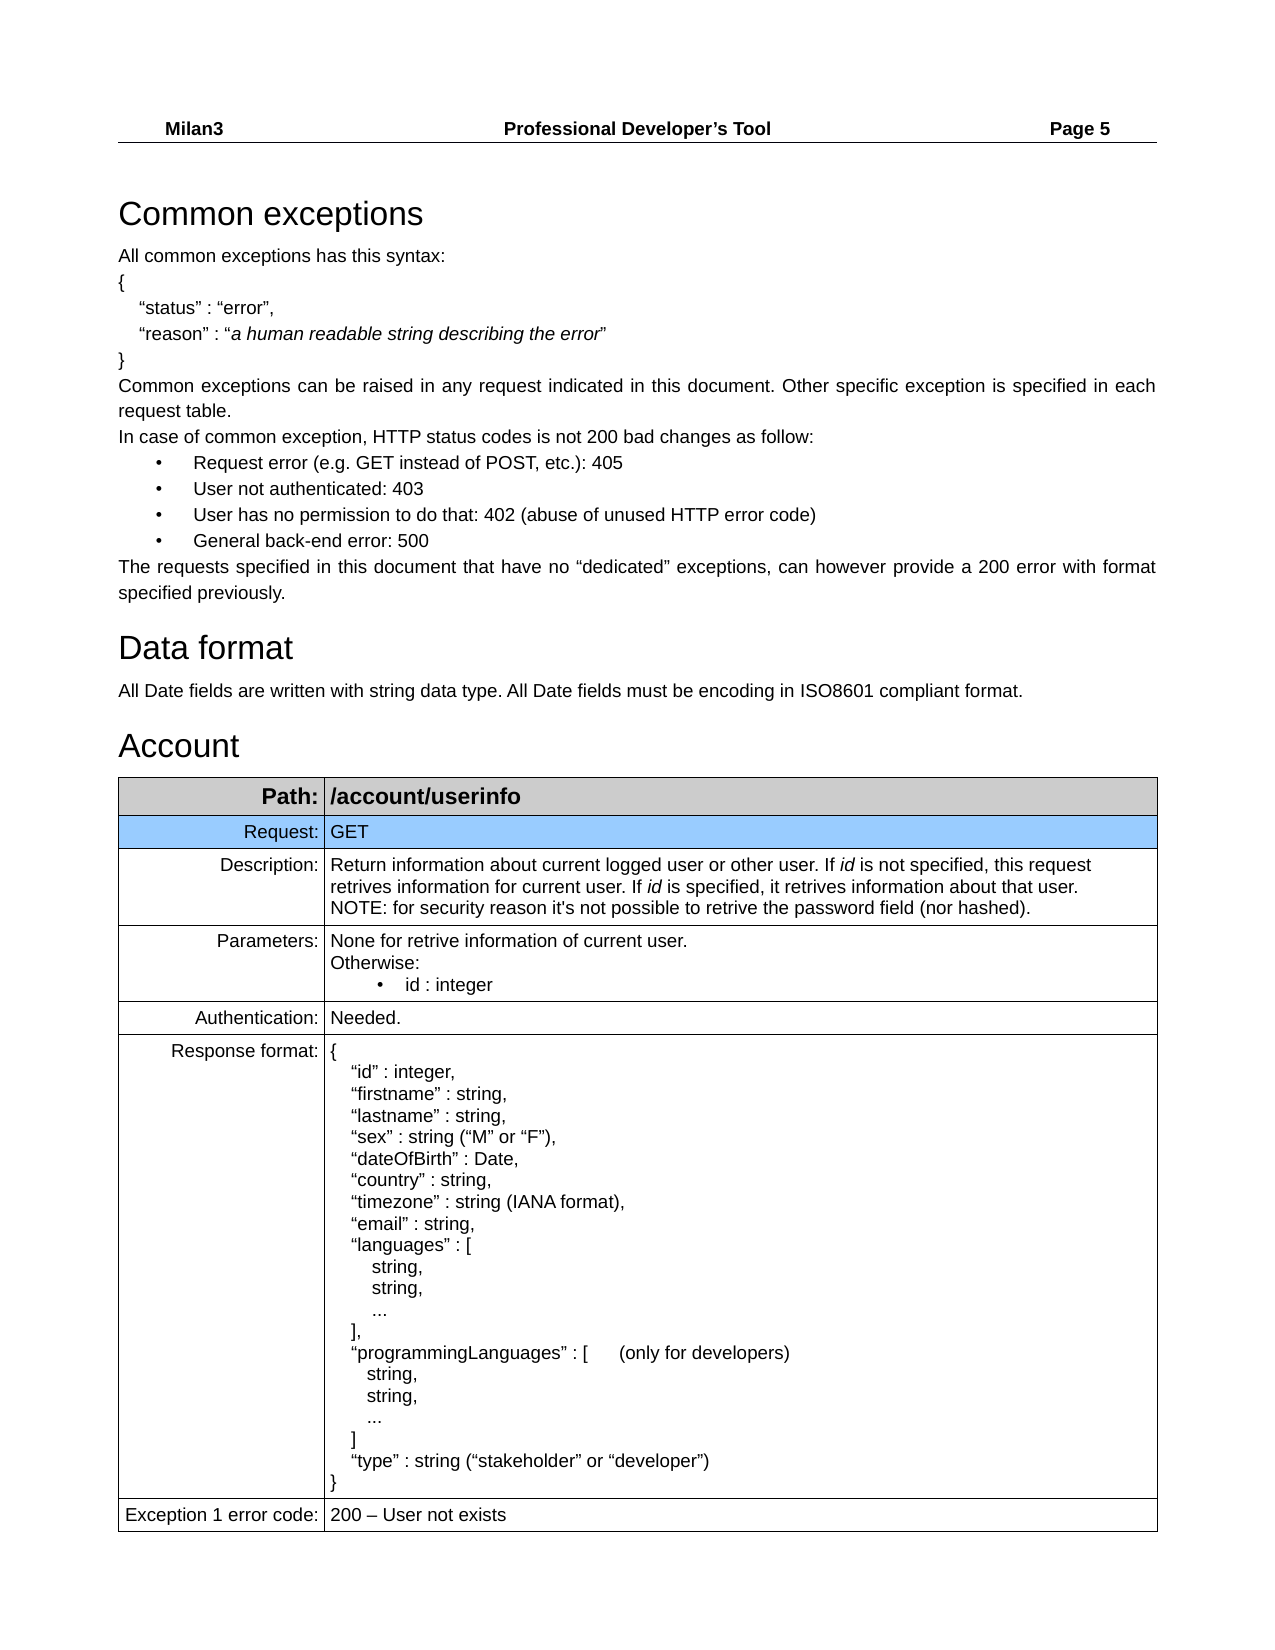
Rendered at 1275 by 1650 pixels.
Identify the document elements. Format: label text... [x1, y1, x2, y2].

subtitle Common exceptions [118, 194, 1157, 233]
table_cell Request: [119, 816, 324, 848]
text “status” : “error”, [118, 297, 1157, 318]
table_cell Exception 1 error code: [119, 1499, 324, 1531]
text All common exceptions has this syntax: [118, 245, 1157, 267]
list User has no permission to do that: 402 (abuse of unused HTTP error code) [156, 504, 1157, 526]
table_cell Parameters: [119, 926, 324, 1001]
text “reason” : “a human readable string describing the error” [118, 323, 1157, 344]
list General back-end error: 500 [156, 530, 1157, 551]
table_cell Return information about current logged user or other user. If id is not specified, this request retrives information for current user. If id is specified, it retrives information about that user. NOTE: for security reason it's not possible to retrive the password field (nor hashed). [325, 849, 1157, 924]
table_header Path: [119, 778, 324, 815]
text } [118, 349, 1157, 370]
list User not authenticated: 403 [156, 478, 1157, 499]
table_cell None for retrive information of current user. Otherwise: id : integer [325, 926, 1157, 1001]
table_cell Needed. [325, 1002, 1157, 1034]
subtitle Data format [118, 628, 1157, 667]
subtitle Account [118, 726, 1157, 765]
text All Date fields are written with string data type. All Date fields must be encoding in ISO8601 compliant format. [118, 679, 1157, 701]
text { [118, 271, 1157, 293]
table_cell GET [325, 816, 1157, 848]
table_header /account/userinfo [325, 778, 1157, 815]
table_cell Response format: [119, 1035, 324, 1498]
list Request error (e.g. GET instead of POST, etc.): 405 [156, 452, 1157, 474]
table_cell Authentication: [119, 1002, 324, 1034]
table_cell { “id” : integer, “firstname” : string, “lastname” : string, “sex” : string (“M” or “F”), “dateOfBirth” : Date, “country” : string, “timezone” : string (IANA format), “email” : string, “languages” : [ string, string, ... ], “programmingLanguages” : [ (only for developers) string, string, ... ] “type” : string (“stakeholder” or “developer”) } [325, 1035, 1157, 1498]
text The requests specified in this document that have no “dedicated” exceptions, can however provide a 200 error with format specified previously. [118, 556, 1157, 603]
text In case of common exception, HTTP status codes is not 200 bad changes as follow: [118, 426, 1157, 448]
table_cell Description: [119, 849, 324, 924]
table_cell 200 – User not exists [325, 1499, 1157, 1531]
text Common exceptions can be raised in any request indicated in this document. Other specific exception is specified in each request table. [118, 374, 1157, 422]
